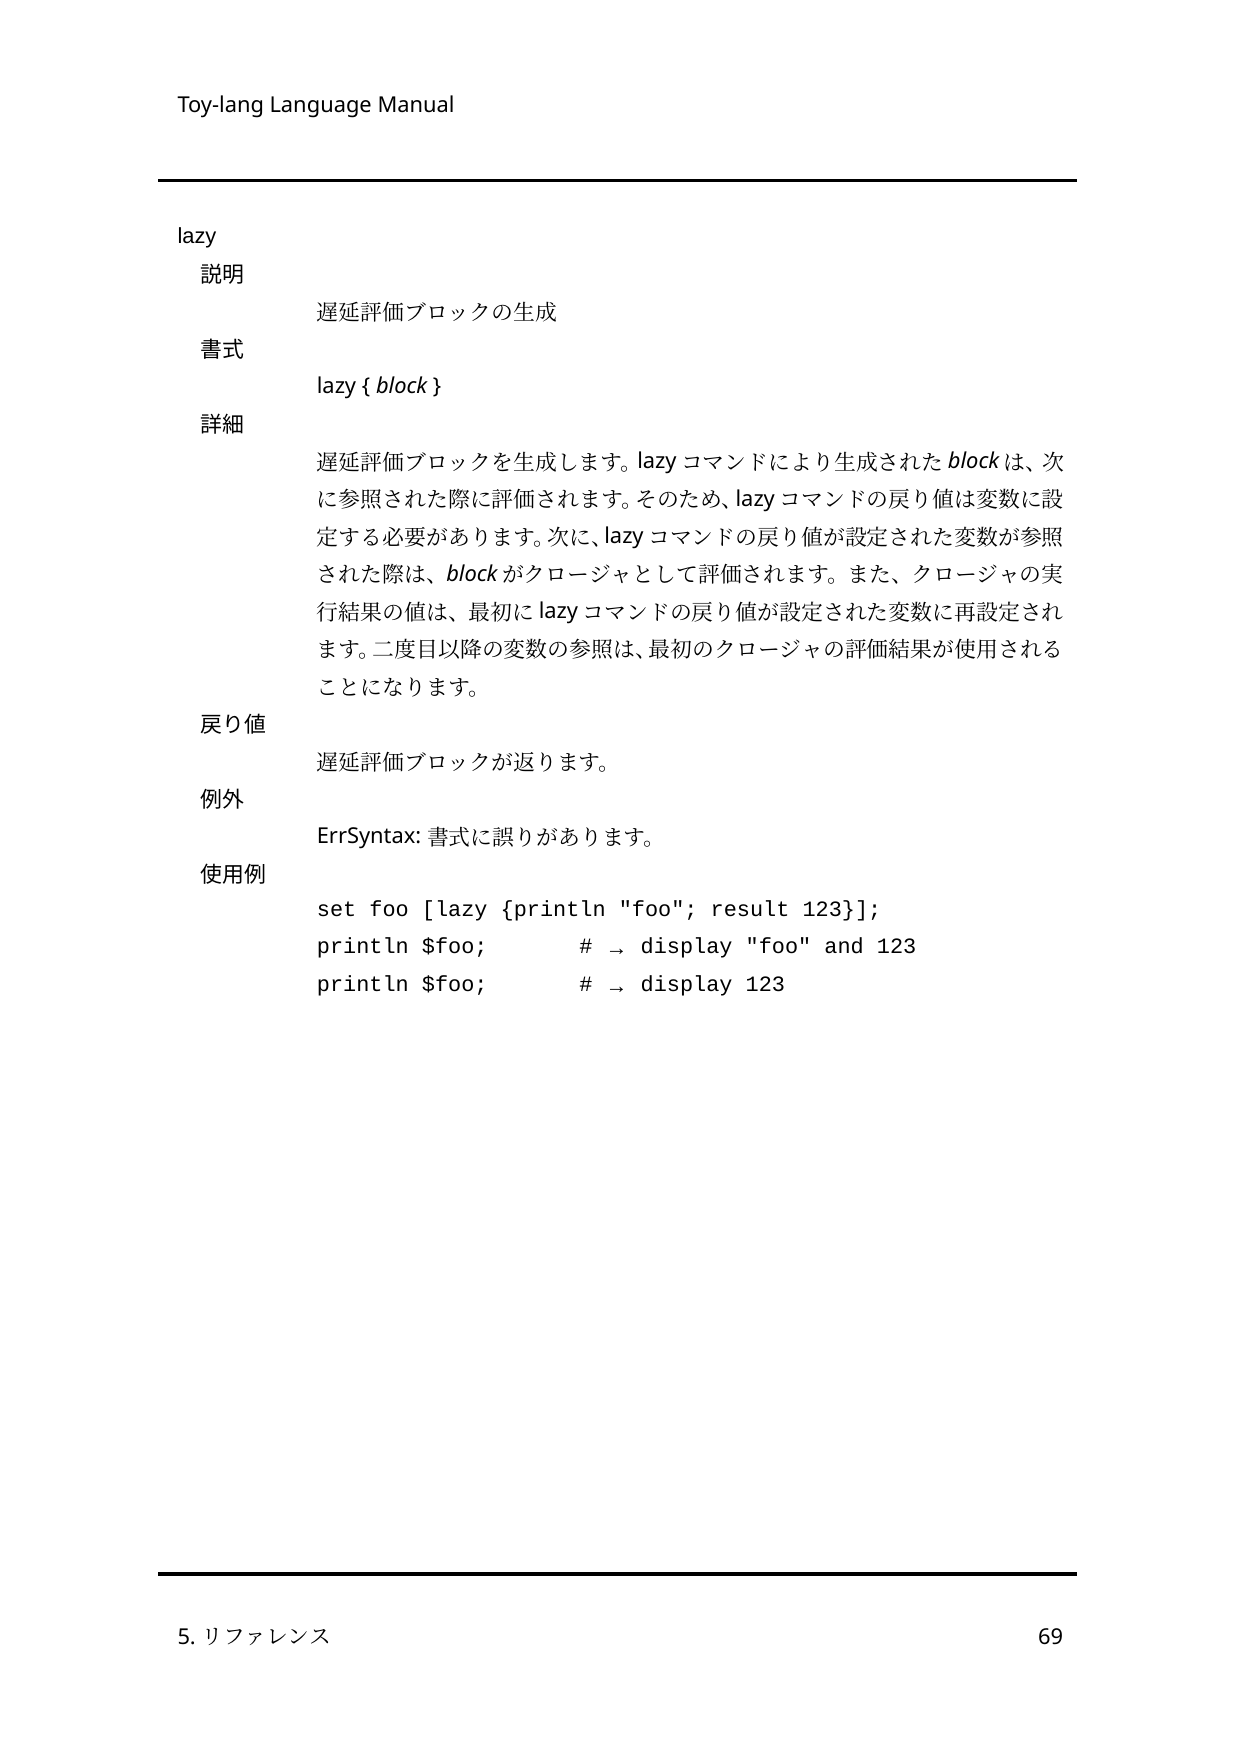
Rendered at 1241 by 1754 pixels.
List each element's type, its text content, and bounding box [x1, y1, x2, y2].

table_cell set foo [lazy {println "foo"; result 123}]; println $foo; # → display "foo" and 123 println $foo; # → display 123 [317, 854, 1063, 1004]
table_cell 戻り値 [200, 704, 317, 779]
table_header 説明 [200, 254, 317, 329]
table_cell 例外 [200, 779, 317, 854]
table_cell 詳細 [200, 404, 317, 704]
table_cell 使用例 [200, 854, 317, 1004]
table_cell 遅延評価ブロックが返ります。 [317, 704, 1063, 779]
table_header 遅延評価ブロックの生成 [317, 254, 1063, 329]
table_cell 書式 [200, 329, 317, 404]
table_cell ErrSyntax: 書式に誤りがあります。 [317, 779, 1063, 854]
subtitle lazy [177, 217, 1063, 254]
table_cell 遅延評価ブロックを生成します。lazyコマンドにより生成されたblockは、次に参照された際に評価されます。そのため、lazyコマンドの戻り値は変数に設定する必要があります。次に、lazyコマンドの戻り値が設定された変数が参照された際は、blockがクロージャとして評価されます。また、クロージャの実行結果の値は、最初にlazyコマンドの戻り値が設定された変数に再設定されます。二度目以降の変数の参照は、最初のクロージャの評価結果が使用されることになります。 [317, 404, 1063, 704]
table_cell lazy { block } [317, 329, 1063, 404]
